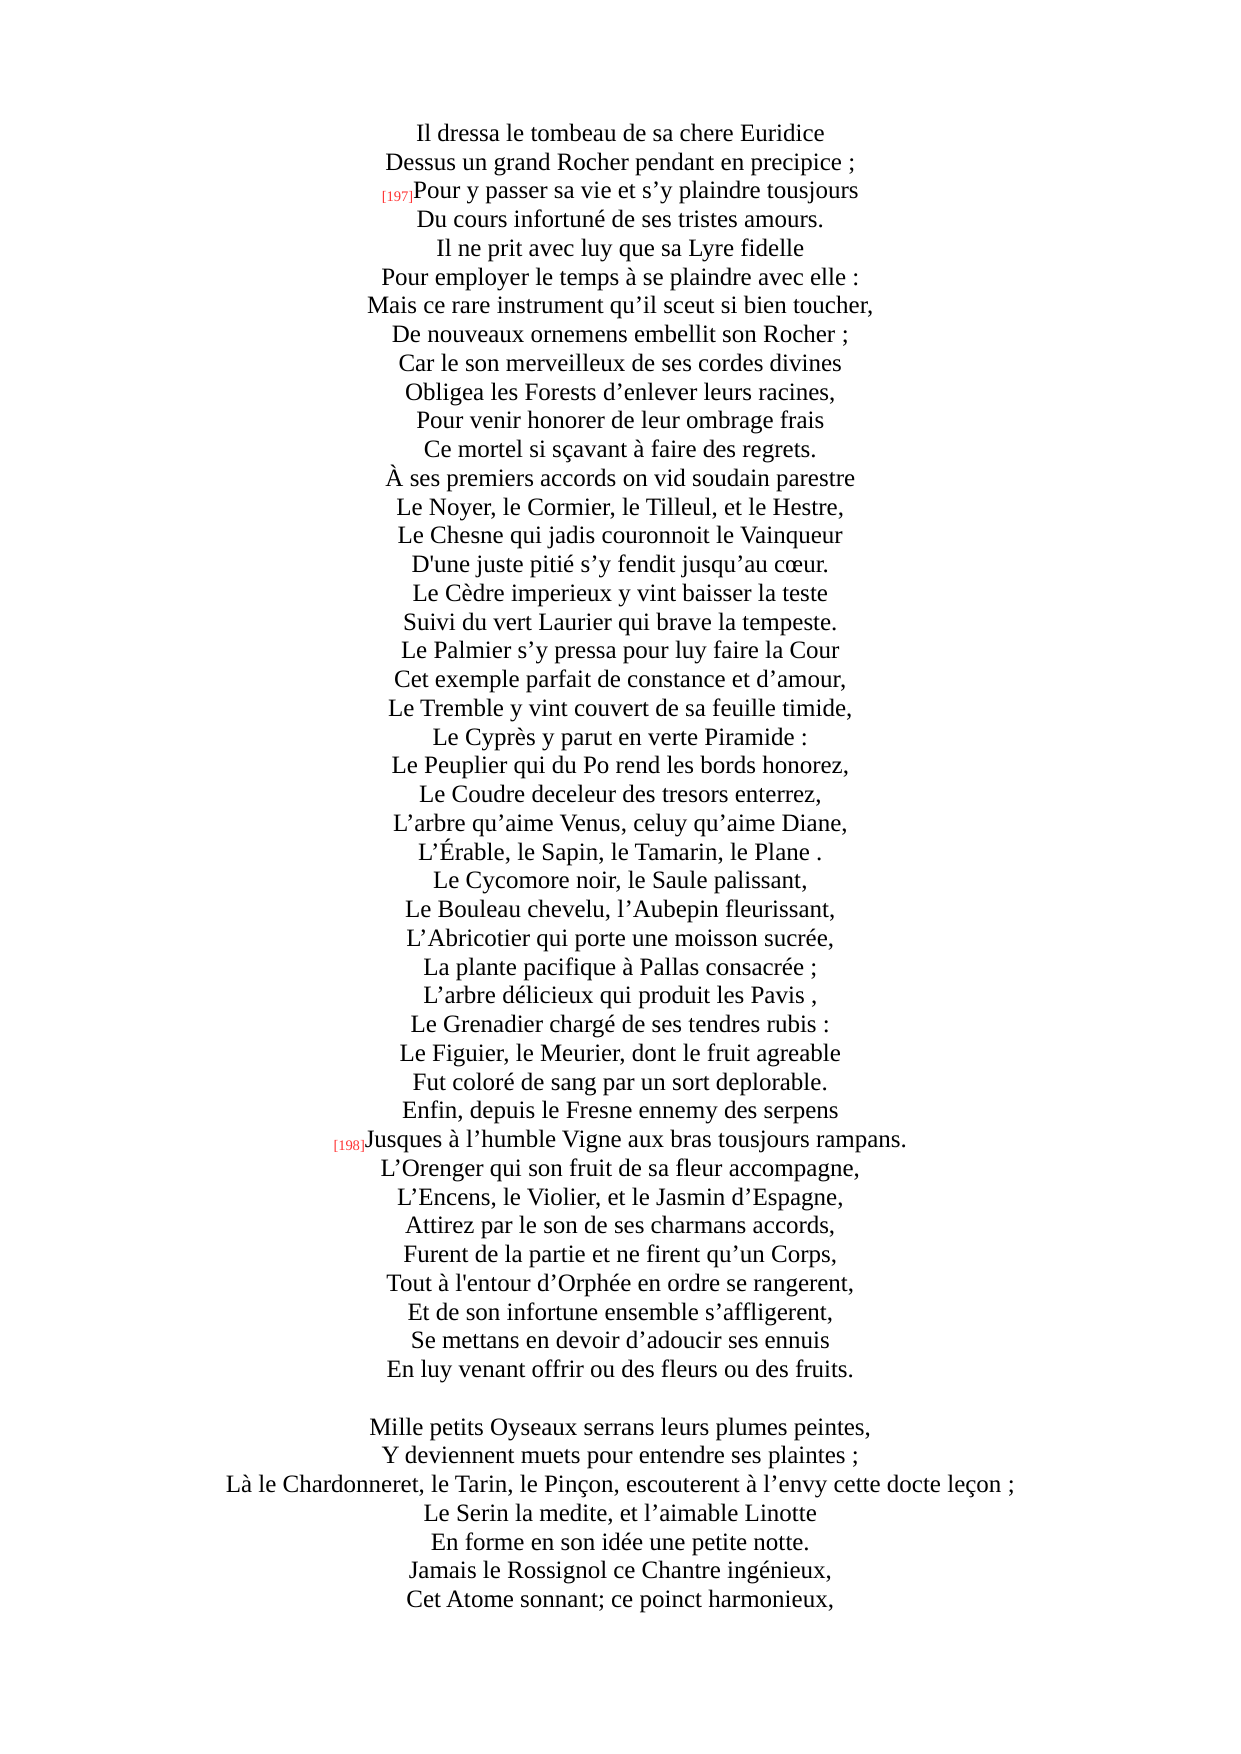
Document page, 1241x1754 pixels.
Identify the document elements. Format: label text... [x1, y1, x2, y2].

subtitle Il dressa le tombeau de sa chere Euridice [118, 118, 1122, 147]
subtitle Tout à l'entour d’Orphée en ordre se rangerent, [118, 1268, 1122, 1297]
subtitle Obligea les Forests d’enlever leurs racines, [118, 377, 1122, 406]
subtitle Ce mortel si sçavant à faire des regrets. [118, 434, 1122, 463]
subtitle De nouveaux ornemens embellit son Rocher ; [118, 319, 1122, 348]
subtitle Enfin, depuis le Fresne ennemy des serpens [118, 1096, 1122, 1124]
subtitle Le Peuplier qui du Po rend les bords honorez, [118, 751, 1122, 779]
subtitle Le Tremble y vint couvert de sa feuille timide, [118, 693, 1122, 722]
subtitle Le Noyer, le Cormier, le Tilleul, et le Hestre, [118, 492, 1122, 521]
subtitle En forme en son idée une petite notte. [118, 1527, 1122, 1556]
subtitle L’arbre qu’aime Venus, celuy qu’aime Diane, [118, 808, 1122, 837]
subtitle Cet exemple parfait de constance et d’amour, [118, 664, 1122, 693]
subtitle Le Coudre deceleur des tresors enterrez, [118, 779, 1122, 808]
subtitle Fut coloré de sang par un sort deplorable. [118, 1067, 1122, 1096]
subtitle Le Serin la medite, et l’aimable Linotte [118, 1498, 1122, 1527]
subtitle Car le son merveilleux de ses cordes divines [118, 348, 1122, 377]
subtitle Y deviennent muets pour entendre ses plaintes ; [118, 1441, 1122, 1469]
subtitle [197]Pour y passer sa vie et s’y plaindre tousjours [118, 176, 1122, 204]
subtitle L’Encens, le Violier, et le Jasmin d’Espagne, [118, 1182, 1122, 1211]
subtitle Il ne prit avec luy que sa Lyre fidelle [118, 233, 1122, 262]
subtitle L’arbre délicieux qui produit les Pavis , [118, 981, 1122, 1009]
subtitle Du cours infortuné de ses tristes amours. [118, 204, 1122, 233]
subtitle En luy venant offrir ou des fleurs ou des fruits. [118, 1354, 1122, 1383]
subtitle Jamais le Rossignol ce Chantre ingénieux, [118, 1556, 1122, 1584]
subtitle Mille petits Oyseaux serrans leurs plumes peintes, [118, 1412, 1122, 1441]
subtitle Le Cèdre imperieux y vint baisser la teste [118, 578, 1122, 607]
subtitle Cet Atome sonnant; ce poinct harmonieux, [118, 1584, 1122, 1613]
subtitle Le Figuier, le Meurier, dont le fruit agreable [118, 1038, 1122, 1067]
subtitle Le Cyprès y parut en verte Piramide : [118, 722, 1122, 751]
subtitle D'une juste pitié s’y fendit jusqu’au cœur. [118, 549, 1122, 578]
subtitle L’Érable, le Sapin, le Tamarin, le Plane . [118, 837, 1122, 866]
subtitle Furent de la partie et ne firent qu’un Corps, [118, 1239, 1122, 1268]
subtitle Le Palmier s’y pressa pour luy faire la Cour [118, 636, 1122, 664]
subtitle Pour venir honorer de leur ombrage frais [118, 406, 1122, 434]
subtitle Suivi du vert Laurier qui brave la tempeste. [118, 607, 1122, 636]
subtitle Pour employer le temps à se plaindre avec elle : [118, 262, 1122, 291]
subtitle À ses premiers accords on vid soudain parestre [118, 463, 1122, 492]
subtitle [198]Jusques à l’humble Vigne aux bras tousjours rampans. [118, 1124, 1122, 1153]
subtitle Attirez par le son de ses charmans accords, [118, 1211, 1122, 1239]
subtitle Le Cycomore noir, le Saule palissant, [118, 866, 1122, 894]
subtitle Mais ce rare instrument qu’il sceut si bien toucher, [118, 291, 1122, 319]
subtitle Et de son infortune ensemble s’affligerent, [118, 1297, 1122, 1326]
subtitle Le Grenadier chargé de ses tendres rubis : [118, 1009, 1122, 1038]
subtitle Le Chesne qui jadis couronnoit le Vainqueur [118, 521, 1122, 549]
subtitle L’Abricotier qui porte une moisson sucrée, [118, 923, 1122, 952]
subtitle Se mettans en devoir d’adoucir ses ennuis [118, 1326, 1122, 1354]
subtitle Dessus un grand Rocher pendant en precipice ; [118, 147, 1122, 176]
subtitle L’Orenger qui son fruit de sa fleur accompagne, [118, 1153, 1122, 1182]
subtitle Là le Chardonneret, le Tarin, le Pinçon, escouterent à l’envy cette docte leçon ; [118, 1469, 1122, 1498]
subtitle La plante pacifique à Pallas consacrée ; [118, 952, 1122, 981]
subtitle Le Bouleau chevelu, l’Aubepin fleurissant, [118, 894, 1122, 923]
